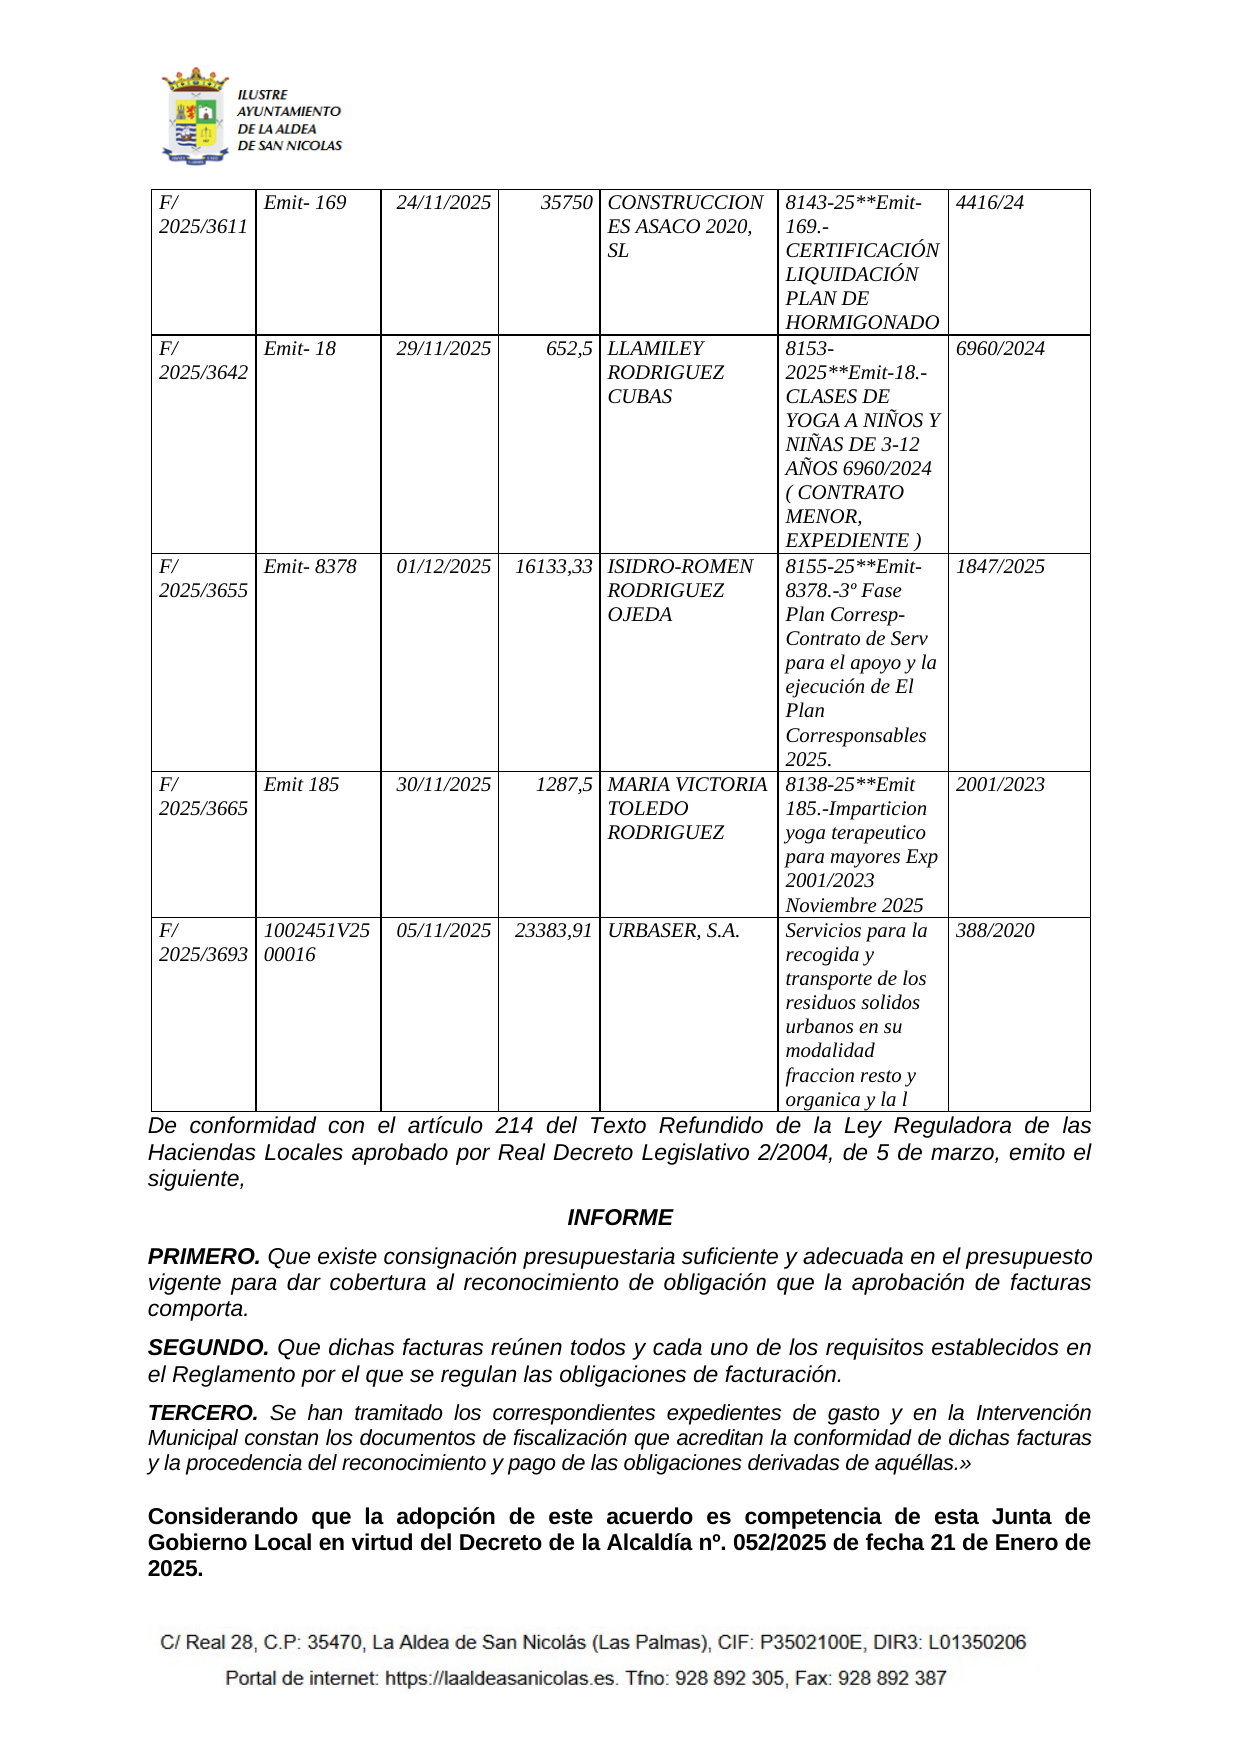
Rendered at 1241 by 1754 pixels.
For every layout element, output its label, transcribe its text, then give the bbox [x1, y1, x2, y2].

text SEGUNDO. Que dichas facturas reúnen todos y cada uno de los requisitos establecidos en el Reglamento por el que se regulan las obligaciones de facturación. [148, 1334, 1093, 1387]
table_cell ISIDRO-ROMEN RODRIGUEZ OJEDA [601, 554, 777, 771]
table_cell F/2025/3611 [152, 190, 255, 334]
table_cell F/2025/3642 [152, 336, 255, 552]
table_cell Emit- 18 [257, 336, 380, 552]
table_cell 8138-25**Emit 185.-Imparticion yoga terapeutico para mayores Exp 2001/2023 Noviembre 2025 [779, 772, 948, 917]
table_cell 6960/2024 [949, 336, 1090, 552]
picture [148, 1626, 1034, 1694]
table_cell F/2025/3693 [152, 918, 255, 1111]
table_cell Emit- 8378 [257, 554, 380, 771]
table_cell Servicios para la recogida y transporte de los residuos solidos urbanos en su modalidad fraccion resto y organica y la l [779, 918, 948, 1111]
table_cell CONSTRUCCIONES ASACO 2020, SL [601, 190, 777, 334]
table_cell MARIA VICTORIA TOLEDO RODRIGUEZ [601, 772, 777, 917]
table_cell 30/11/2025 [382, 772, 498, 917]
table_cell 8153-2025**Emit-18.-CLASES DE YOGA A NIÑOS Y NIÑAS DE 3-12 AÑOS 6960/2024 ( CONTRATO MENOR, EXPEDIENTE ) [779, 336, 948, 552]
table_cell 1002451V2500016 [257, 918, 380, 1111]
table_cell 8143-25**Emit-169.-CERTIFICACIÓN LIQUIDACIÓN PLAN DE HORMIGONADO [779, 190, 948, 334]
table_cell 23383,91 [499, 918, 599, 1111]
table_cell URBASER, S.A. [601, 918, 777, 1111]
table_cell 8155-25**Emit-8378.-3º Fase Plan Corresp- Contrato de Serv para el apoyo y la ejecución de El Plan Corresponsables 2025. [779, 554, 948, 771]
table_cell 652,5 [499, 336, 599, 552]
text TERCERO. Se han tramitado los correspondientes expedientes de gasto y en la Intervención Municipal constan los documentos de fiscalización que acreditan la conformidad de dichas facturas y la procedencia del reconocimiento y pago de las obligaciones derivadas de aquéllas.» [148, 1399, 1093, 1475]
table_cell 29/11/2025 [382, 336, 498, 552]
text Considerando que la adopción de este acuerdo es competencia de esta Junta de Gobierno Local en virtud del Decreto de la Alcaldía nº. 052/2025 de fecha 21 de Enero de 2025. [148, 1503, 1093, 1582]
text De conformidad con el artículo 214 del Texto Refundido de la Ley Reguladora de las Haciendas Locales aprobado por Real Decreto Legislativo 2/2004, de 5 de marzo, emito el siguiente, [148, 1112, 1093, 1191]
table_cell Emit- 169 [257, 190, 380, 334]
table_cell 1847/2025 [949, 554, 1090, 771]
table_cell 01/12/2025 [382, 554, 498, 771]
table_cell 35750 [499, 190, 599, 334]
table_cell 4416/24 [949, 190, 1090, 334]
table_cell F/2025/3655 [152, 554, 255, 771]
table_cell 24/11/2025 [382, 190, 498, 334]
table_cell LLAMILEY RODRIGUEZ CUBAS [601, 336, 777, 552]
table_cell 2001/2023 [949, 772, 1090, 917]
table_cell 388/2020 [949, 918, 1090, 1111]
table_cell 05/11/2025 [382, 918, 498, 1111]
text PRIMERO. Que existe consignación presupuestaria suficiente y adecuada en el presupuesto vigente para dar cobertura al reconocimiento de obligación que la aprobación de facturas comporta. [148, 1243, 1093, 1322]
picture [148, 59, 358, 173]
table_cell 16133,33 [499, 554, 599, 771]
table_cell Emit 185 [257, 772, 380, 917]
table_cell F/2025/3665 [152, 772, 255, 917]
table_cell 1287,5 [499, 772, 599, 917]
text INFORME [148, 1204, 1093, 1230]
